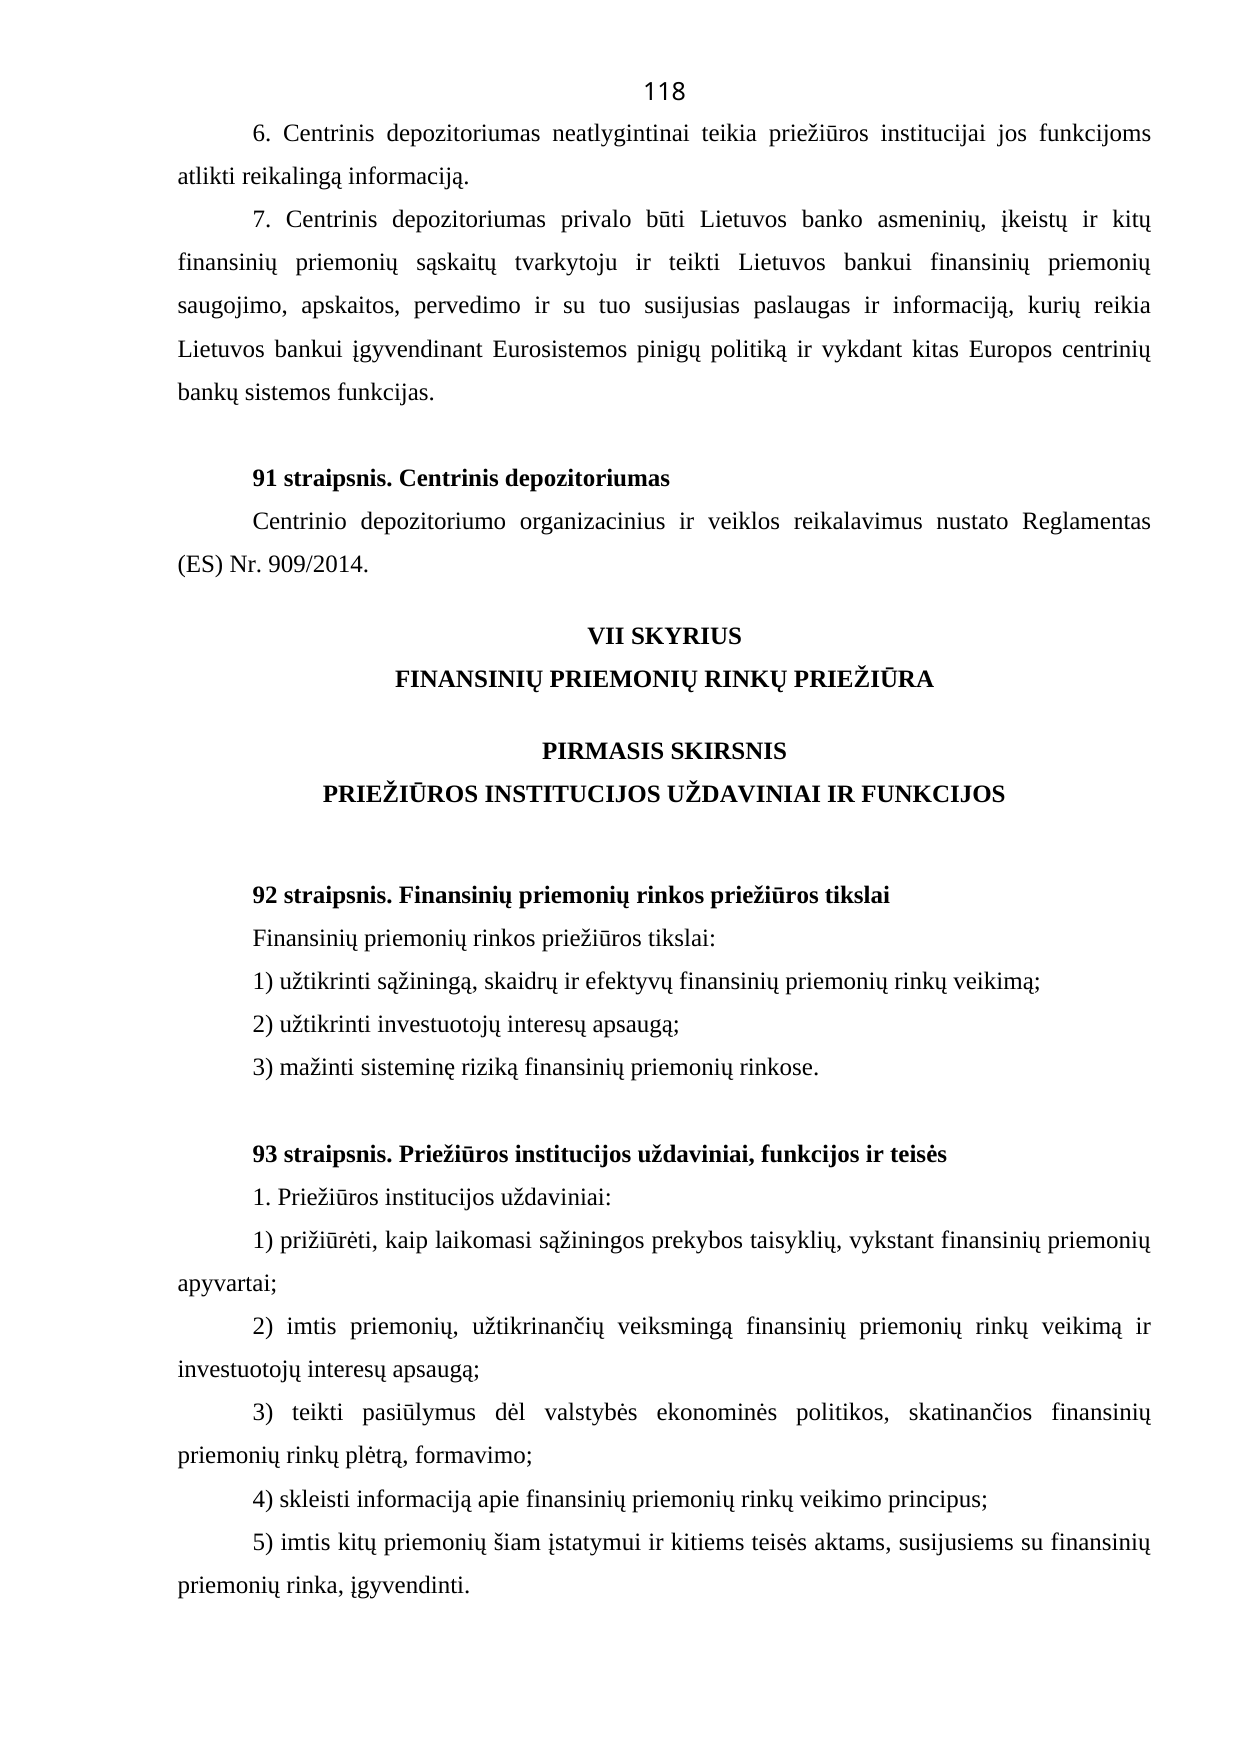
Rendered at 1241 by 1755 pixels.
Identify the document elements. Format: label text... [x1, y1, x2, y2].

text 1) užtikrinti sąžiningą, skaidrų ir efektyvų finansinių priemonių rinkų veikimą; [177, 966, 1152, 995]
text 1. Priežiūros institucijos uždaviniai: [177, 1182, 1152, 1211]
text 91 straipsnis. Centrinis depozitoriumas [177, 463, 1152, 492]
text 93 straipsnis. Priežiūros institucijos uždaviniai, funkcijos ir teisės [177, 1139, 1152, 1167]
text 6. Centrinis depozitoriumas neatlygintinai teikia priežiūros institucijai jos funkcijoms atlikti reikalingą informaciją. [177, 118, 1152, 190]
text 4) skleisti informaciją apie finansinių priemonių rinkų veikimo principus; [177, 1484, 1152, 1512]
text PIRMASIS SKIRSNIS [177, 736, 1152, 765]
text 3) teikti pasiūlymus dėl valstybės ekonominės politikos, skatinančios finansinių priemonių rinkų plėtrą, formavimo; [177, 1397, 1152, 1469]
text PRIEŽIŪROS INSTITUCIJOS UŽDAVINIAI IR FUNKCIJOS [177, 779, 1152, 808]
text 1) prižiūrėti, kaip laikomasi sąžiningos prekybos taisyklių, vykstant finansinių priemonių apyvartai; [177, 1225, 1152, 1297]
text VII SKYRIUS [177, 621, 1152, 650]
text Centrinio depozitoriumo organizacinius ir veiklos reikalavimus nustato Reglamentas (ES) Nr. 909/2014. [177, 506, 1152, 578]
text 7. Centrinis depozitoriumas privalo būti Lietuvos banko asmeninių, įkeistų ir kitų finansinių priemonių sąskaitų tvarkytoju ir teikti Lietuvos bankui finansinių priemonių saugojimo, apskaitos, pervedimo ir su tuo susijusias paslaugas ir informaciją, kurių reikia Lietuvos bankui įgyvendinant Eurosistemos pinigų politiką ir vykdant kitas Europos centrinių bankų sistemos funkcijas. [177, 204, 1152, 406]
text 92 straipsnis. Finansinių priemonių rinkos priežiūros tikslai [177, 880, 1152, 909]
text 2) užtikrinti investuotojų interesų apsaugą; [177, 1009, 1152, 1038]
text FINANSINIŲ PRIEMONIŲ RINKŲ PRIEŽIŪRA [177, 664, 1152, 693]
text 3) mažinti sisteminę riziką finansinių priemonių rinkose. [177, 1052, 1152, 1081]
text Finansinių priemonių rinkos priežiūros tikslai: [177, 923, 1152, 952]
text 5) imtis kitų priemonių šiam įstatymui ir kitiems teisės aktams, susijusiems su finansinių priemonių rinka, įgyvendinti. [177, 1527, 1152, 1599]
text 2) imtis priemonių, užtikrinančių veiksmingą finansinių priemonių rinkų veikimą ir investuotojų interesų apsaugą; [177, 1311, 1152, 1383]
